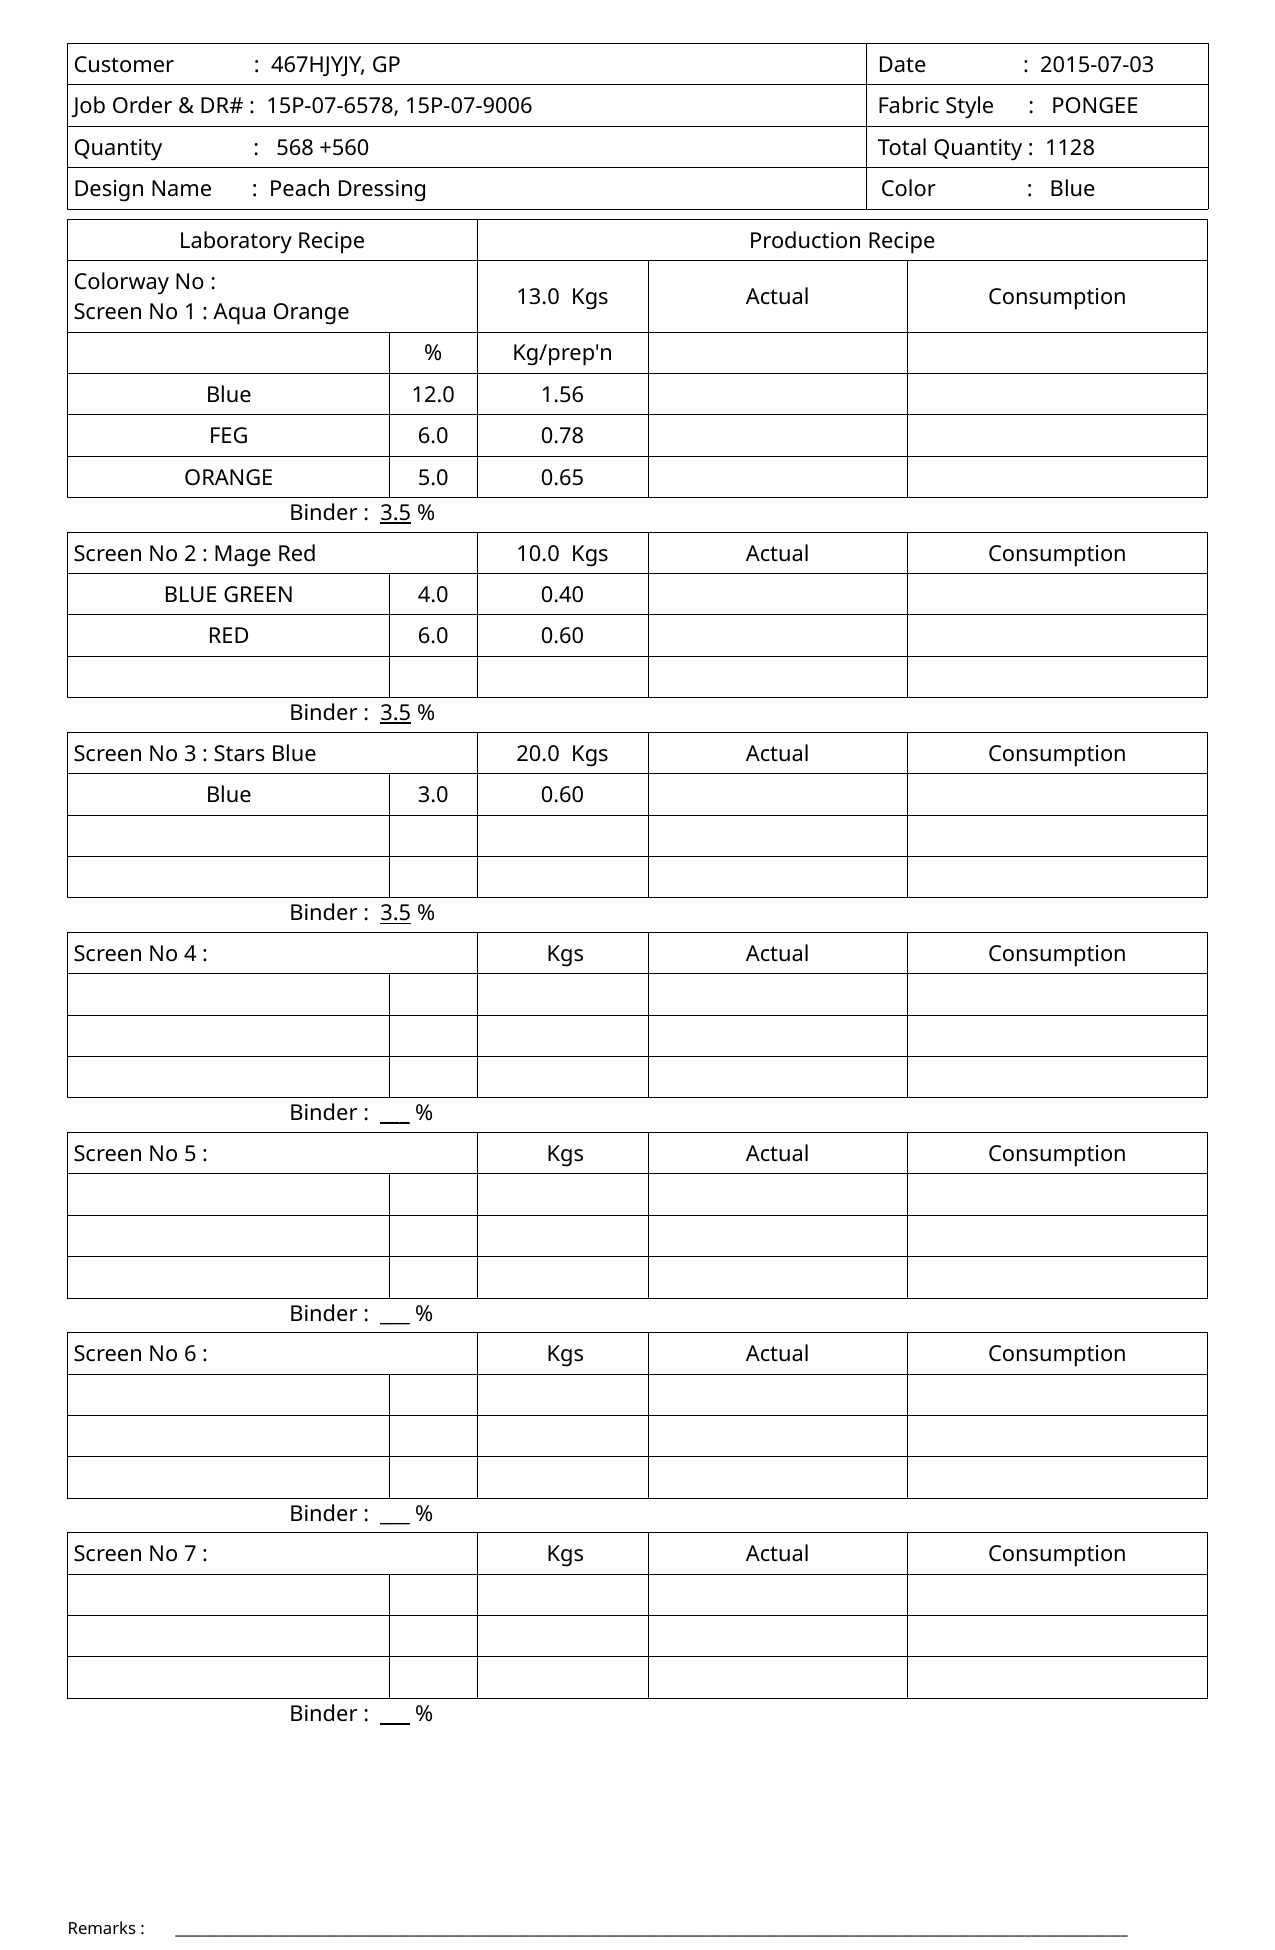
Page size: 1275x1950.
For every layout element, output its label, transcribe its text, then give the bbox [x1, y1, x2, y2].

table_cell [908, 333, 1207, 373]
table_cell [68, 1657, 389, 1698]
table_cell [649, 774, 907, 814]
table_cell [68, 857, 389, 897]
table_cell [649, 1016, 907, 1056]
table_cell [908, 415, 1207, 456]
table_cell [478, 1057, 648, 1097]
table_cell [908, 857, 1207, 897]
table_cell 4.0 [390, 574, 477, 614]
table_header Screen No 6 : [68, 1333, 477, 1373]
table_header Kgs [478, 933, 648, 973]
table_cell [649, 1057, 907, 1097]
table_cell [478, 1457, 648, 1497]
table_cell 0.78 [478, 415, 648, 456]
table_cell [908, 1174, 1207, 1215]
table_cell [908, 374, 1207, 414]
table_cell ORANGE [68, 457, 389, 497]
table_cell [478, 857, 648, 897]
table_header Date : 2015-07-03 [867, 44, 1208, 84]
table_cell 0.65 [478, 457, 648, 497]
table_cell Job Order & DR# : 15P-07-6578, 15P-07-9006 [68, 85, 866, 126]
text Binder : ___ % [67, 1499, 1207, 1527]
table_cell [68, 1257, 389, 1297]
table_cell [649, 1257, 907, 1297]
table_cell [649, 974, 907, 1014]
table_header Laboratory Recipe [68, 220, 477, 260]
table_cell [649, 1457, 907, 1497]
table_cell [68, 974, 389, 1014]
table_cell [478, 1216, 648, 1256]
table_cell Colorway No : Screen No 1 : Aqua Orange [68, 261, 477, 332]
table_cell [649, 1657, 907, 1698]
table_header Actual [649, 1533, 907, 1573]
table_cell [478, 657, 648, 697]
table_cell [649, 657, 907, 697]
text Binder : ___ % [67, 1098, 1207, 1127]
table_cell Kg/prep'n [478, 333, 648, 373]
table_header Screen No 3 : Stars Blue [68, 733, 477, 773]
table_cell 5.0 [390, 457, 477, 497]
table_cell [68, 1616, 389, 1656]
table_cell [390, 1375, 477, 1415]
table_header Kgs [478, 1533, 648, 1573]
table_cell [649, 615, 907, 656]
table_cell [649, 374, 907, 414]
table_header Actual [649, 1133, 907, 1173]
table_cell Actual [649, 261, 907, 332]
table_cell [390, 1016, 477, 1056]
table_cell [390, 1616, 477, 1656]
text Binder : ___ % [67, 1699, 1207, 1727]
table_cell [478, 1375, 648, 1415]
table_cell [68, 1416, 389, 1456]
table_cell [649, 1174, 907, 1215]
table_header Consumption [908, 1133, 1207, 1173]
table_header Kgs [478, 1333, 648, 1373]
table_cell [478, 1016, 648, 1056]
table_cell 13.0 Kgs [478, 261, 648, 332]
table_cell [649, 333, 907, 373]
table_cell [908, 1257, 1207, 1297]
table_cell [68, 816, 389, 856]
table_header 20.0 Kgs [478, 733, 648, 773]
text Binder : 3.5 % [67, 498, 1207, 527]
table_cell [908, 1016, 1207, 1056]
table_header 10.0 Kgs [478, 533, 648, 573]
table_header Production Recipe [478, 220, 1207, 260]
table_cell [478, 1616, 648, 1656]
table_cell [649, 415, 907, 456]
table_cell Color : Blue [867, 168, 1208, 208]
table_header Consumption [908, 533, 1207, 573]
table_cell [68, 657, 389, 697]
table_cell [649, 816, 907, 856]
table_cell Quantity : 568 +560 [68, 127, 866, 167]
table_cell [649, 857, 907, 897]
table_cell [390, 1257, 477, 1297]
table_cell Total Quantity : 1128 [867, 127, 1208, 167]
table_cell [390, 1457, 477, 1497]
table_header Actual [649, 733, 907, 773]
table_cell [649, 1575, 907, 1615]
table_cell [908, 574, 1207, 614]
table_cell 12.0 [390, 374, 477, 414]
table_cell [390, 1174, 477, 1215]
table_cell BLUE GREEN [68, 574, 389, 614]
text Binder : ___ % [67, 1299, 1207, 1327]
table_cell [478, 974, 648, 1014]
table_cell Fabric Style : PONGEE [867, 85, 1208, 126]
table_cell [390, 657, 477, 697]
table_cell [908, 1216, 1207, 1256]
table_cell [908, 816, 1207, 856]
table_cell [390, 1416, 477, 1456]
table_header Kgs [478, 1133, 648, 1173]
table_cell 0.60 [478, 774, 648, 814]
table_cell [390, 1657, 477, 1698]
table_cell [649, 1616, 907, 1656]
table_cell [649, 1375, 907, 1415]
table_cell Blue [68, 374, 389, 414]
table_cell [68, 1457, 389, 1497]
table_header Consumption [908, 933, 1207, 973]
text Binder : 3.5 % [67, 698, 1207, 727]
table_header Consumption [908, 1333, 1207, 1373]
table_header Consumption [908, 733, 1207, 773]
table_cell Consumption [908, 261, 1207, 332]
table_cell [908, 1057, 1207, 1097]
table_header Customer : 467HJYJY, GP [68, 44, 866, 84]
table_header Actual [649, 1333, 907, 1373]
table_cell [908, 1375, 1207, 1415]
table_cell % [390, 333, 477, 373]
table_cell [390, 816, 477, 856]
table_cell Design Name : Peach Dressing [68, 168, 866, 208]
table_cell 0.40 [478, 574, 648, 614]
table_cell 6.0 [390, 615, 477, 656]
table_cell [908, 1657, 1207, 1698]
table_cell [390, 1575, 477, 1615]
table_cell FEG [68, 415, 389, 456]
table_cell [68, 1375, 389, 1415]
table_header Screen No 5 : [68, 1133, 477, 1173]
table_header Actual [649, 933, 907, 973]
table_cell Blue [68, 774, 389, 814]
table_cell [478, 1174, 648, 1215]
table_cell [908, 457, 1207, 497]
table_cell [478, 1657, 648, 1698]
table_cell [908, 1457, 1207, 1497]
table_cell [908, 1416, 1207, 1456]
table_cell [478, 1575, 648, 1615]
table_header Screen No 7 : [68, 1533, 477, 1573]
table_cell 0.60 [478, 615, 648, 656]
table_cell [908, 1575, 1207, 1615]
table_cell [68, 1057, 389, 1097]
table_cell RED [68, 615, 389, 656]
table_cell [908, 615, 1207, 656]
table_cell [390, 1057, 477, 1097]
table_header Actual [649, 533, 907, 573]
table_cell [908, 774, 1207, 814]
table_cell [68, 1174, 389, 1215]
table_cell 6.0 [390, 415, 477, 456]
table_cell [908, 1616, 1207, 1656]
table_cell [68, 1016, 389, 1056]
table_cell 1.56 [478, 374, 648, 414]
table_cell [478, 816, 648, 856]
table_header Consumption [908, 1533, 1207, 1573]
table_cell [68, 1575, 389, 1615]
table_cell [478, 1257, 648, 1297]
text Binder : 3.5 % [67, 898, 1207, 927]
table_cell 3.0 [390, 774, 477, 814]
table_cell [390, 857, 477, 897]
table_cell [649, 1416, 907, 1456]
table_header Screen No 2 : Mage Red [68, 533, 477, 573]
table_cell [390, 1216, 477, 1256]
table_cell [649, 1216, 907, 1256]
table_cell [649, 457, 907, 497]
table_cell [68, 333, 389, 373]
table_cell [908, 657, 1207, 697]
table_cell [649, 574, 907, 614]
table_header Screen No 4 : [68, 933, 477, 973]
table_cell [908, 974, 1207, 1014]
table_cell [390, 974, 477, 1014]
table_cell [68, 1216, 389, 1256]
table_cell [478, 1416, 648, 1456]
